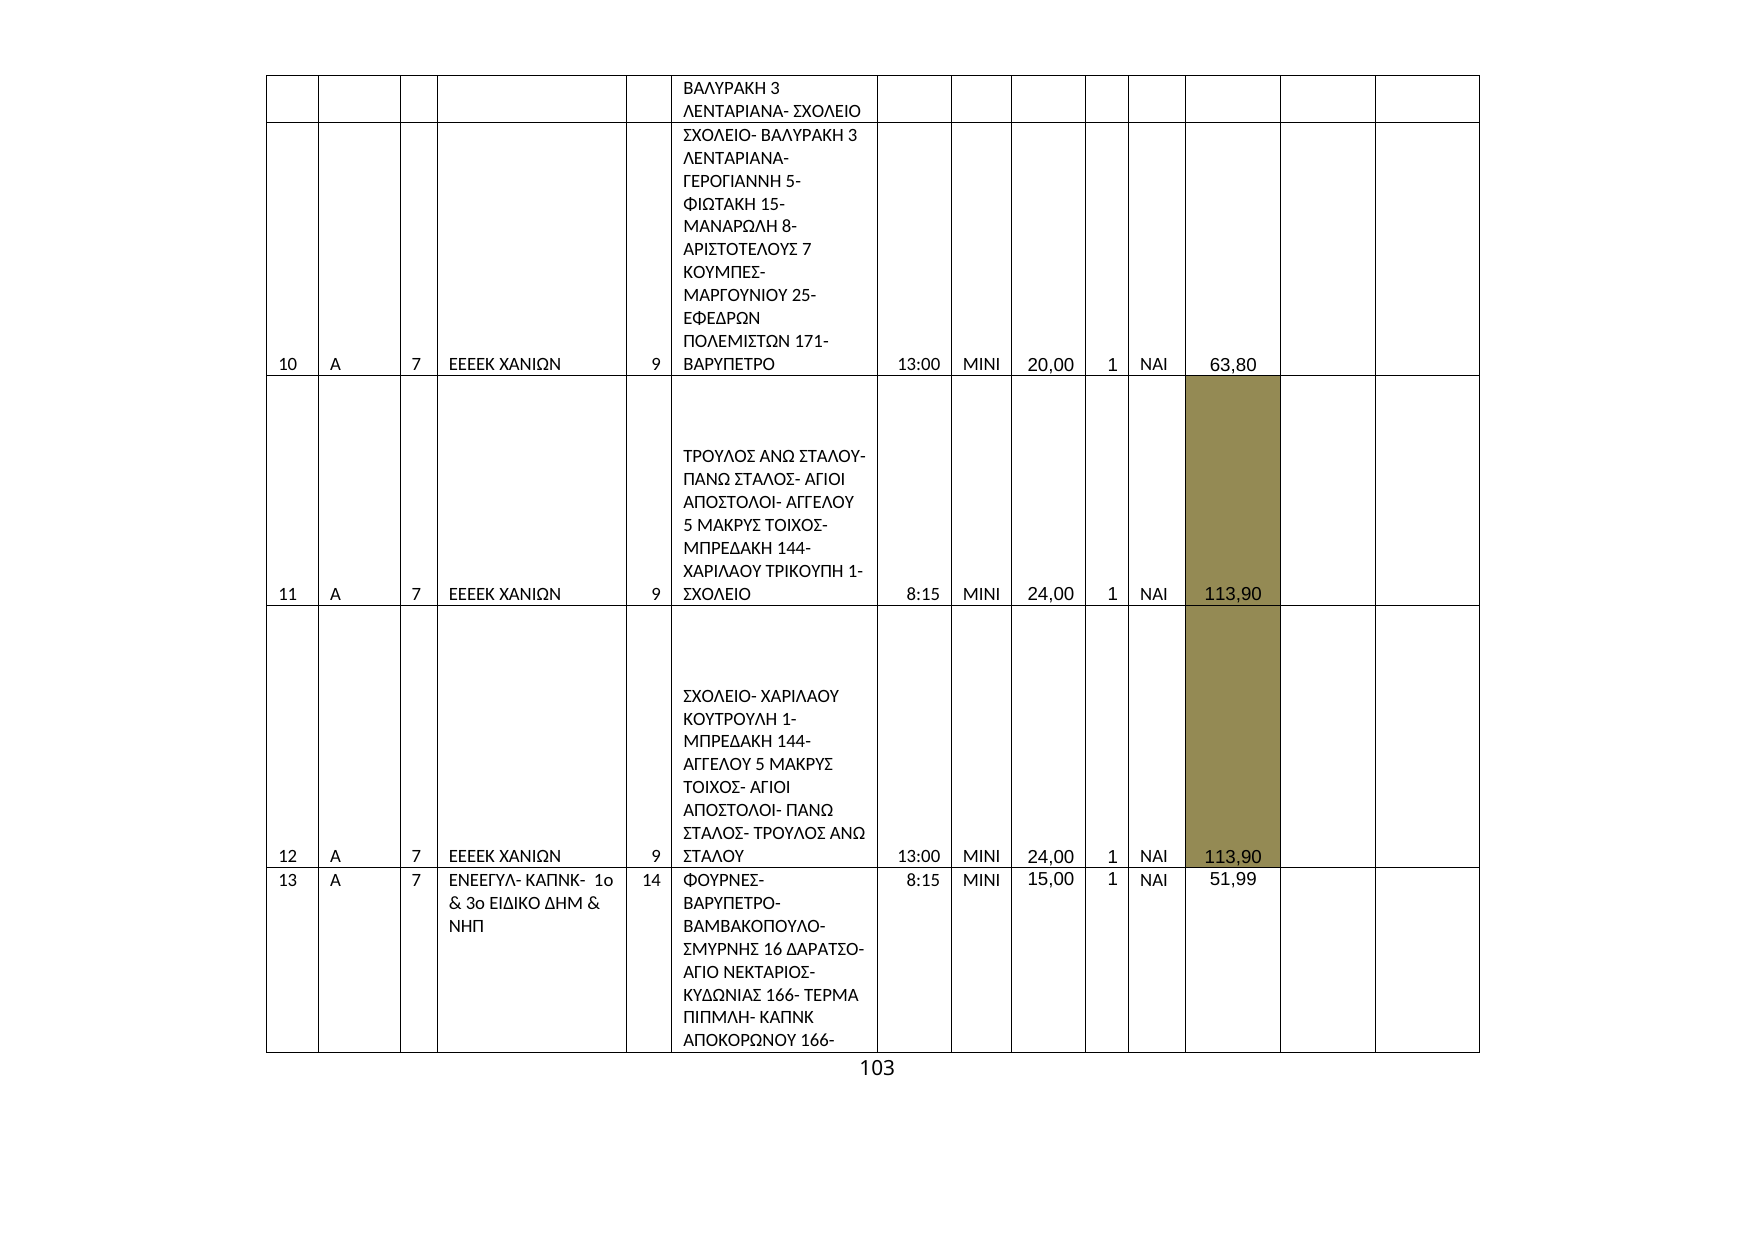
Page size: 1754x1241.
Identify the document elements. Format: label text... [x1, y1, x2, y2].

table_cell [438, 76, 626, 122]
table_cell 7 [401, 376, 437, 605]
table_cell ΣΧΟΛΕΙΟ- ΒΑΛΥΡΑΚΗ 3 ΛΕΝΤΑΡΙΑΝΑ- ΓΕΡΟΓΙΑΝΝΗ 5- ΦΙΩΤΑΚΗ 15- ΜΑΝΑΡΩΛΗ 8- ΑΡΙΣΤΟΤΕΛΟΥΣ 7 ΚΟΥΜΠΕΣ- ΜΑΡΓΟΥΝΙΟΥ 25-ΕΦΕΔΡΩΝ ΠΟΛΕΜΙΣΤΩΝ 171- ΒΑΡΥΠΕΤΡΟ [672, 123, 877, 375]
table_cell 15,00 [1012, 868, 1085, 1052]
table_cell [1480, 605, 1487, 867]
table_cell 9 [627, 606, 671, 867]
table_cell 7 [401, 123, 437, 375]
table_cell 13:00 [878, 123, 951, 375]
table_cell 24,00 [1012, 376, 1085, 605]
table_cell 11 [267, 376, 318, 605]
table_cell [1480, 122, 1487, 375]
table_cell ΝΑΙ [1129, 376, 1185, 605]
table_cell 20,00 [1012, 123, 1085, 375]
table_cell [1480, 867, 1487, 1052]
table_cell 113,90 [1186, 376, 1280, 605]
table_cell [952, 76, 1011, 122]
table_cell [1376, 123, 1479, 375]
table_cell 7 [401, 606, 437, 867]
table_cell 9 [627, 123, 671, 375]
table_cell Α [319, 123, 400, 375]
table_cell [1376, 76, 1479, 122]
table_cell [1012, 76, 1085, 122]
table_cell 63,80 [1186, 123, 1280, 375]
table_cell 1 [1086, 123, 1128, 375]
table_cell [1480, 375, 1487, 605]
table_cell [1129, 76, 1185, 122]
table_cell ΤΡΟΥΛΟΣ ΑΝΩ ΣΤΑΛΟΥ- ΠΑΝΩ ΣΤΑΛΟΣ- ΑΓΙΟΙ ΑΠΟΣΤΟΛΟΙ- ΑΓΓΕΛΟΥ 5 ΜΑΚΡΥΣ ΤΟΙΧΟΣ- ΜΠΡΕΔΑΚΗ 144- ΧΑΡΙΛΑΟΥ ΤΡΙΚΟΥΠΗ 1-ΣΧΟΛΕΙΟ [672, 376, 877, 605]
table_cell [878, 76, 951, 122]
table_cell MINI [952, 123, 1011, 375]
table_cell Α [319, 606, 400, 867]
table_cell 12 [267, 606, 318, 867]
table_cell [319, 76, 400, 122]
table_cell [401, 76, 437, 122]
table_cell ΣΧΟΛΕΙΟ- ΧΑΡΙΛΑΟΥ ΚΟΥΤΡΟΥΛΗ 1- ΜΠΡΕΔΑΚΗ 144- ΑΓΓΕΛΟΥ 5 ΜΑΚΡΥΣ ΤΟΙΧΟΣ- ΑΓΙΟΙ ΑΠΟΣΤΟΛΟΙ- ΠΑΝΩ ΣΤΑΛΟΣ- ΤΡΟΥΛΟΣ ΑΝΩ ΣΤΑΛΟΥ [672, 606, 877, 867]
table_cell ΒΑΛΥΡΑΚΗ 3 ΛΕΝΤΑΡΙΑΝΑ- ΣΧΟΛΕΙΟ [672, 76, 877, 122]
table_cell [1281, 76, 1375, 122]
table_cell 1 [1086, 376, 1128, 605]
table_cell [1186, 76, 1280, 122]
table_cell MINI [952, 606, 1011, 867]
table_cell ΕΕΕΕΚ ΧΑΝΙΩΝ [438, 376, 626, 605]
table_cell [1376, 606, 1479, 867]
table_cell 51,99 [1186, 868, 1280, 1052]
table_cell ΕΝΕΕΓΥΛ- ΚΑΠΝΚ- 1ο & 3ο ΕΙΔΙΚΟ ΔΗΜ & ΝΗΠ [438, 868, 626, 1052]
table_cell 8:15 [878, 376, 951, 605]
table_cell ΝΑΙ [1129, 123, 1185, 375]
table_cell Α [319, 376, 400, 605]
table_cell MINI [952, 868, 1011, 1052]
table_cell 24,00 [1012, 606, 1085, 867]
table_cell 1 [1086, 868, 1128, 1052]
table_cell 13:00 [878, 606, 951, 867]
table_cell [1281, 376, 1375, 605]
table_cell [1376, 376, 1479, 605]
table_cell [627, 76, 671, 122]
table_cell 7 [401, 868, 437, 1052]
table_cell ΦΟΥΡΝΕΣ- ΒΑΡΥΠΕΤΡΟ- ΒΑΜΒΑΚΟΠΟΥΛΟ- ΣΜΥΡΝΗΣ 16 ΔΑΡΑΤΣΟ- ΑΓΙΟ ΝΕΚΤΑΡΙΟΣ- ΚΥΔΩΝΙΑΣ 166- ΤΕΡΜΑ ΠΙΠΜΛΗ- ΚΑΠΝΚ ΑΠΟΚΟΡΩΝΟΥ 166- [672, 868, 877, 1052]
table_cell ΝΑΙ [1129, 606, 1185, 867]
table_cell [267, 76, 318, 122]
table_cell 14 [627, 868, 671, 1052]
table_cell [1086, 76, 1128, 122]
table_cell ΕΕΕΕΚ ΧΑΝΙΩΝ [438, 606, 626, 867]
table_cell [1281, 123, 1375, 375]
table_cell 1 [1086, 606, 1128, 867]
table_cell 113,90 [1186, 606, 1280, 867]
table_cell 13 [267, 868, 318, 1052]
table_cell 10 [267, 123, 318, 375]
table_cell 8:15 [878, 868, 951, 1052]
table_cell 9 [627, 376, 671, 605]
table_cell [1281, 606, 1375, 867]
table_cell Α [319, 868, 400, 1052]
table_cell ΕΕΕΕΚ ΧΑΝΙΩΝ [438, 123, 626, 375]
table_cell ΝΑΙ [1129, 868, 1185, 1052]
table_cell [1480, 75, 1487, 122]
table_cell [1376, 868, 1479, 1052]
table_cell MINI [952, 376, 1011, 605]
table_cell [1281, 868, 1375, 1052]
